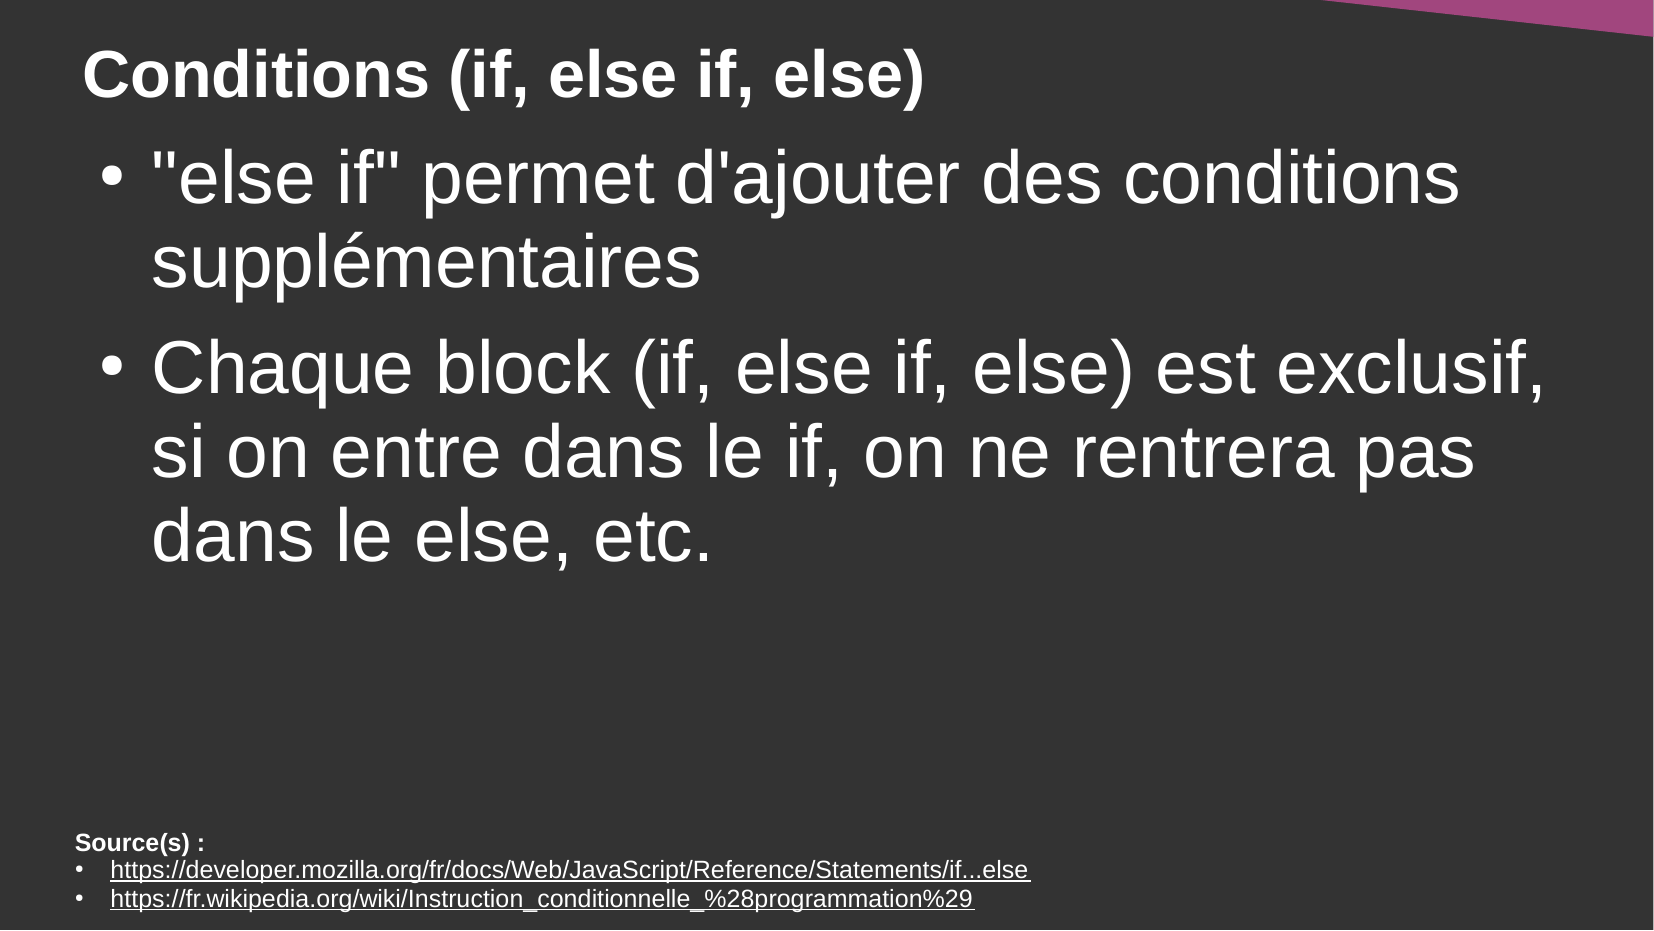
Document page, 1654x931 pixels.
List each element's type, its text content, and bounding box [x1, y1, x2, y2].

title Conditions (if, else if, else) [82, 37, 1571, 114]
text_box [1320, 0, 1654, 37]
text_box Source(s) : https://developer.mozilla.org/fr/docs/Web/JavaScript/Reference/Statements/if...else https://fr.wikipedia.org/wiki/Instruction_conditionnelle_%28programmation%29 [60, 820, 1583, 920]
list "else if" permet d'ajouter des conditions supplémentaires Chaque block (if, else if, else) est exclusif, si on entre dans le if, on ne rentrera pas dans le else, etc. [80, 135, 1620, 603]
